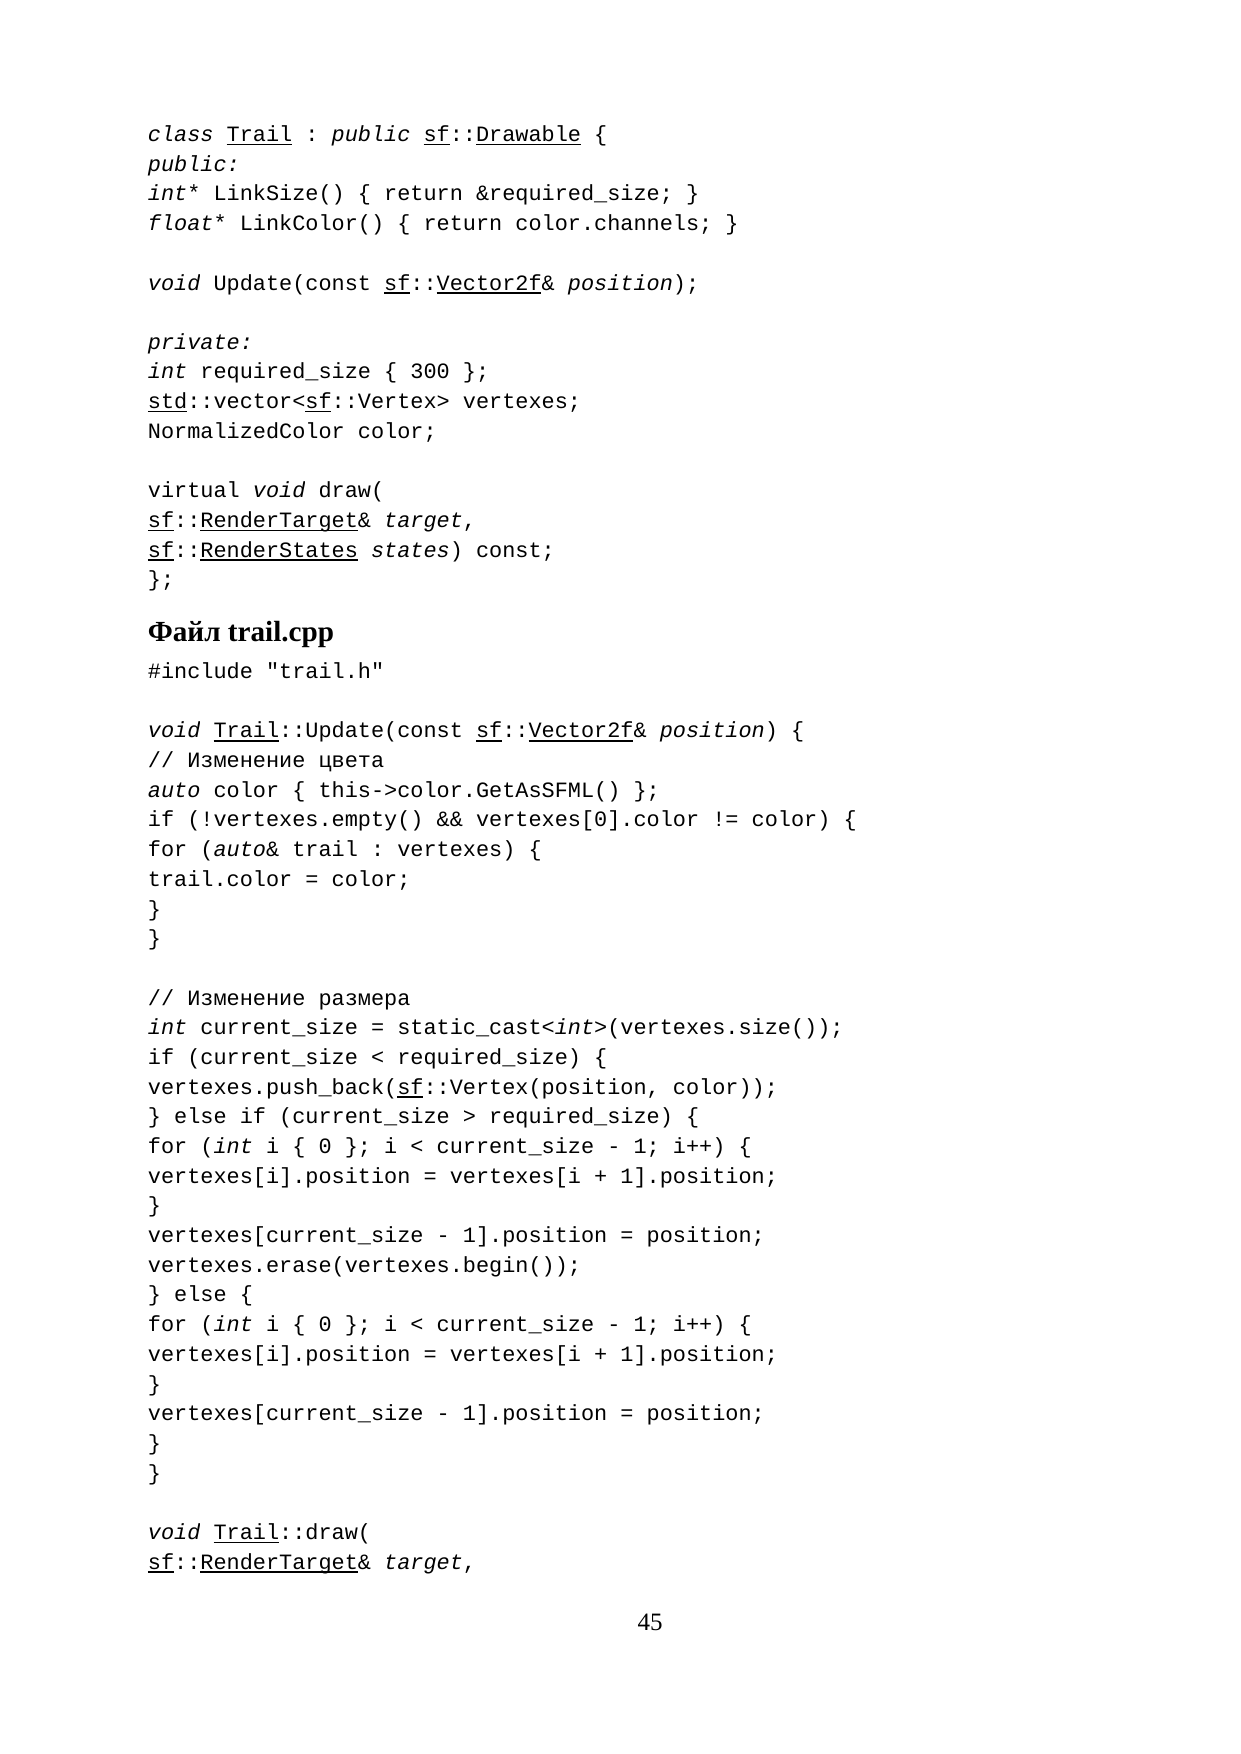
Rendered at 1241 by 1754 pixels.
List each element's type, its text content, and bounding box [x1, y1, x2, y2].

text auto color { this->color.GetAsSFML() }; [148, 774, 1152, 804]
text for (int i { 0 }; i < current_size - 1; i++) { [148, 1308, 1152, 1338]
text }; [148, 564, 1152, 593]
text private: [148, 326, 1152, 356]
text int* LinkSize() { return &required_size; } [148, 178, 1152, 207]
text sf::RenderStates states) const; [148, 534, 1152, 564]
text vertexes[current_size - 1].position = position; [148, 1219, 1152, 1249]
text vertexes[i].position = vertexes[i + 1].position; [148, 1338, 1152, 1368]
text } [148, 1190, 1152, 1219]
text if (!vertexes.empty() && vertexes[0].color != color) { [148, 804, 1152, 833]
text void Update(const sf::Vector2f& position); [148, 267, 1152, 296]
text for (int i { 0 }; i < current_size - 1; i++) { [148, 1130, 1152, 1160]
text vertexes.push_back(sf::Vertex(position, color)); [148, 1071, 1152, 1101]
text void Trail::draw( [148, 1516, 1152, 1546]
text class Trail : public sf::Drawable { [148, 118, 1152, 148]
text NormalizedColor color; [148, 415, 1152, 445]
text for (auto& trail : vertexes) { [148, 833, 1152, 863]
text } [148, 922, 1152, 952]
text // Изменение размера [148, 982, 1152, 1012]
text // Изменение цвета [148, 744, 1152, 774]
text std::vector<sf::Vertex> vertexes; [148, 386, 1152, 415]
text float* LinkColor() { return color.channels; } [148, 207, 1152, 237]
subtitle Файл trail.cpp [148, 614, 1152, 648]
text } [148, 1368, 1152, 1397]
text } else if (current_size > required_size) { [148, 1101, 1152, 1130]
text if (current_size < required_size) { [148, 1041, 1152, 1071]
text public: [148, 148, 1152, 178]
text vertexes[current_size - 1].position = position; [148, 1397, 1152, 1427]
text trail.color = color; [148, 863, 1152, 893]
text } [148, 1427, 1152, 1457]
text #include "trail.h" [148, 660, 1152, 685]
text } else { [148, 1279, 1152, 1308]
text vertexes.erase(vertexes.begin()); [148, 1249, 1152, 1279]
text virtual void draw( [148, 474, 1152, 504]
text void Trail::Update(const sf::Vector2f& position) { [148, 715, 1152, 744]
text int required_size { 300 }; [148, 356, 1152, 386]
text } [148, 1457, 1152, 1487]
text int current_size = static_cast<int>(vertexes.size()); [148, 1012, 1152, 1041]
text sf::RenderTarget& target, [148, 1546, 1152, 1576]
text vertexes[i].position = vertexes[i + 1].position; [148, 1160, 1152, 1190]
text sf::RenderTarget& target, [148, 504, 1152, 534]
text } [148, 893, 1152, 922]
